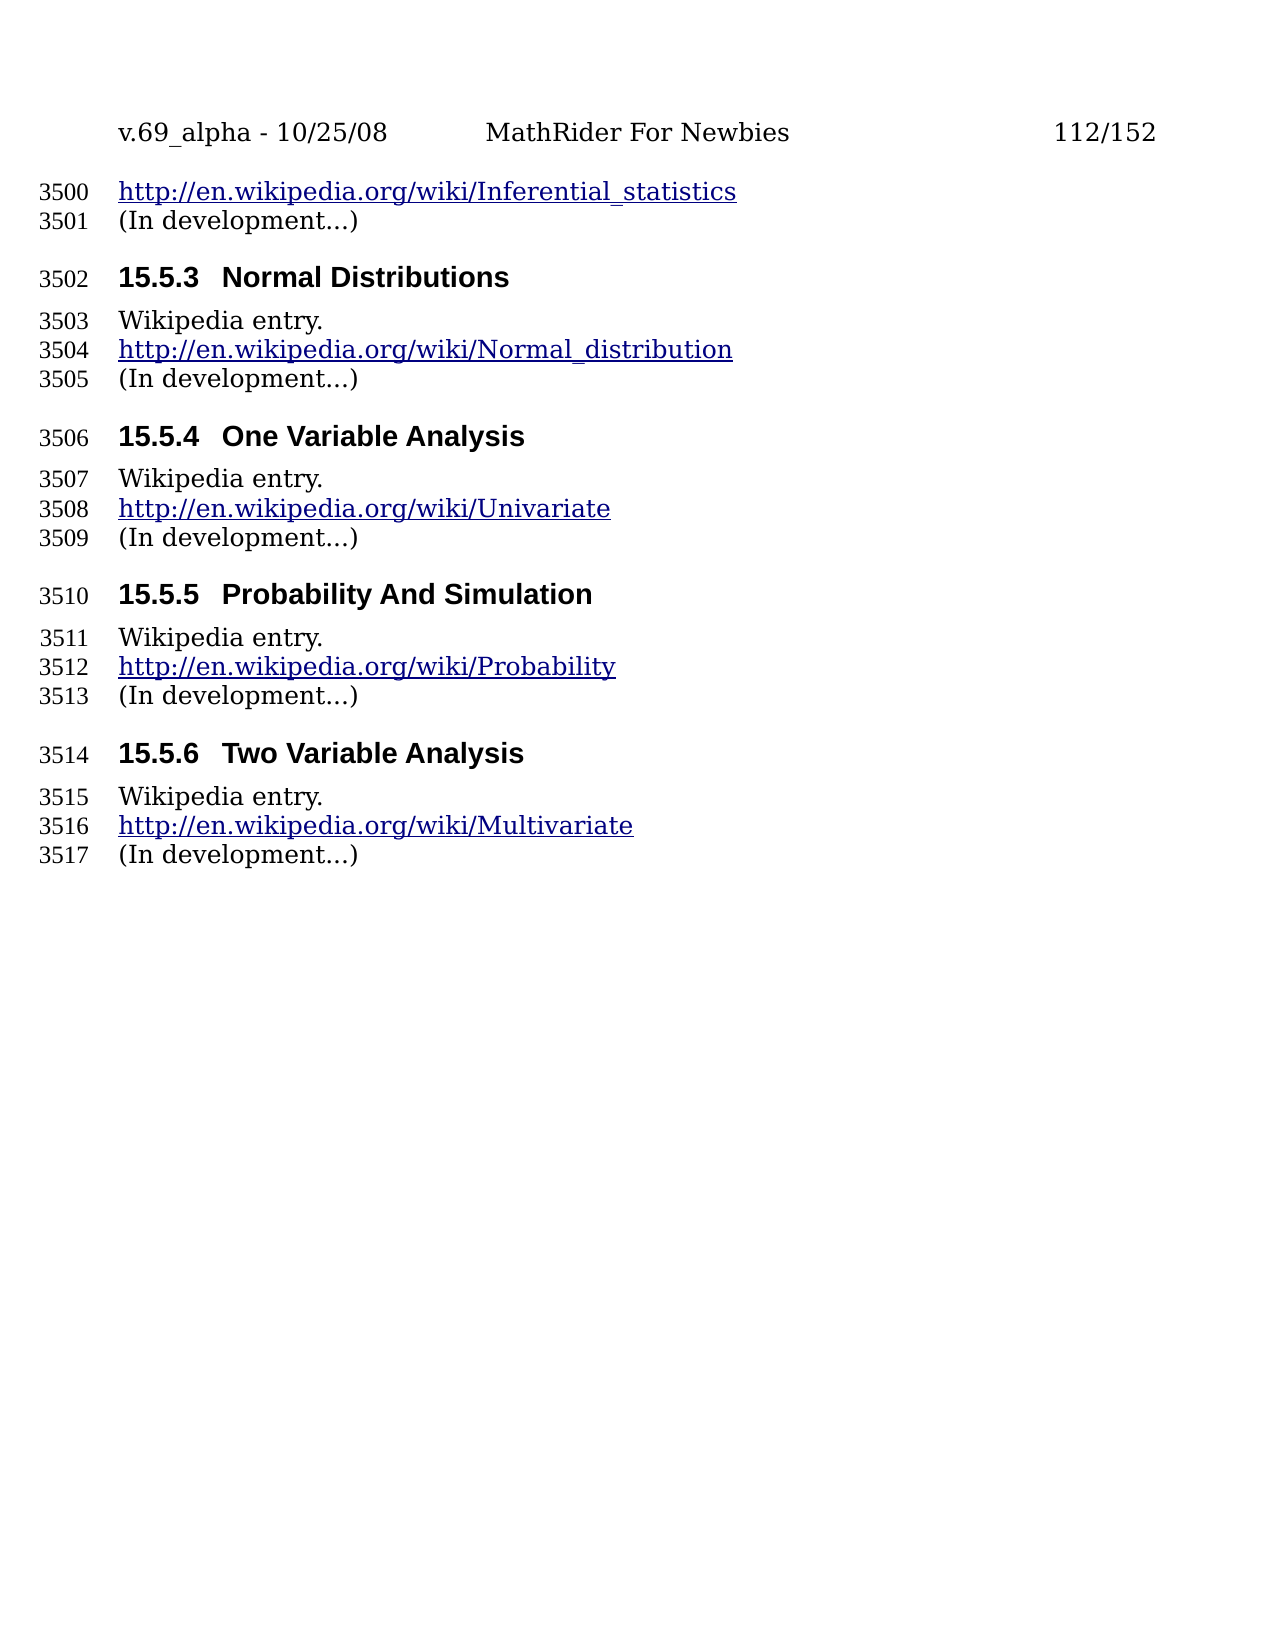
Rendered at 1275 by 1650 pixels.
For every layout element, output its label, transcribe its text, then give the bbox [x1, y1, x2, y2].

subtitle Two Variable Analysis [118, 736, 1157, 769]
subtitle Normal Distributions [118, 260, 1157, 294]
text http://en.wikipedia.org/wiki/Probability [118, 652, 1157, 682]
text Wikipedia entry. [118, 465, 1157, 494]
text (In development...) [118, 840, 1157, 869]
subtitle One Variable Analysis [118, 419, 1157, 452]
text Wikipedia entry. [118, 623, 1157, 652]
text http://en.wikipedia.org/wiki/Multivariate [118, 811, 1157, 840]
text http://en.wikipedia.org/wiki/Inferential_statistics [118, 177, 1157, 206]
text (In development...) [118, 206, 1157, 235]
text http://en.wikipedia.org/wiki/Univariate [118, 494, 1157, 523]
text Wikipedia entry. [118, 782, 1157, 811]
text http://en.wikipedia.org/wiki/Normal_distribution [118, 335, 1157, 364]
text (In development...) [118, 523, 1157, 552]
text (In development...) [118, 682, 1157, 711]
text Wikipedia entry. [118, 306, 1157, 335]
subtitle Probability And Simulation [118, 577, 1157, 611]
text (In development...) [118, 364, 1157, 394]
